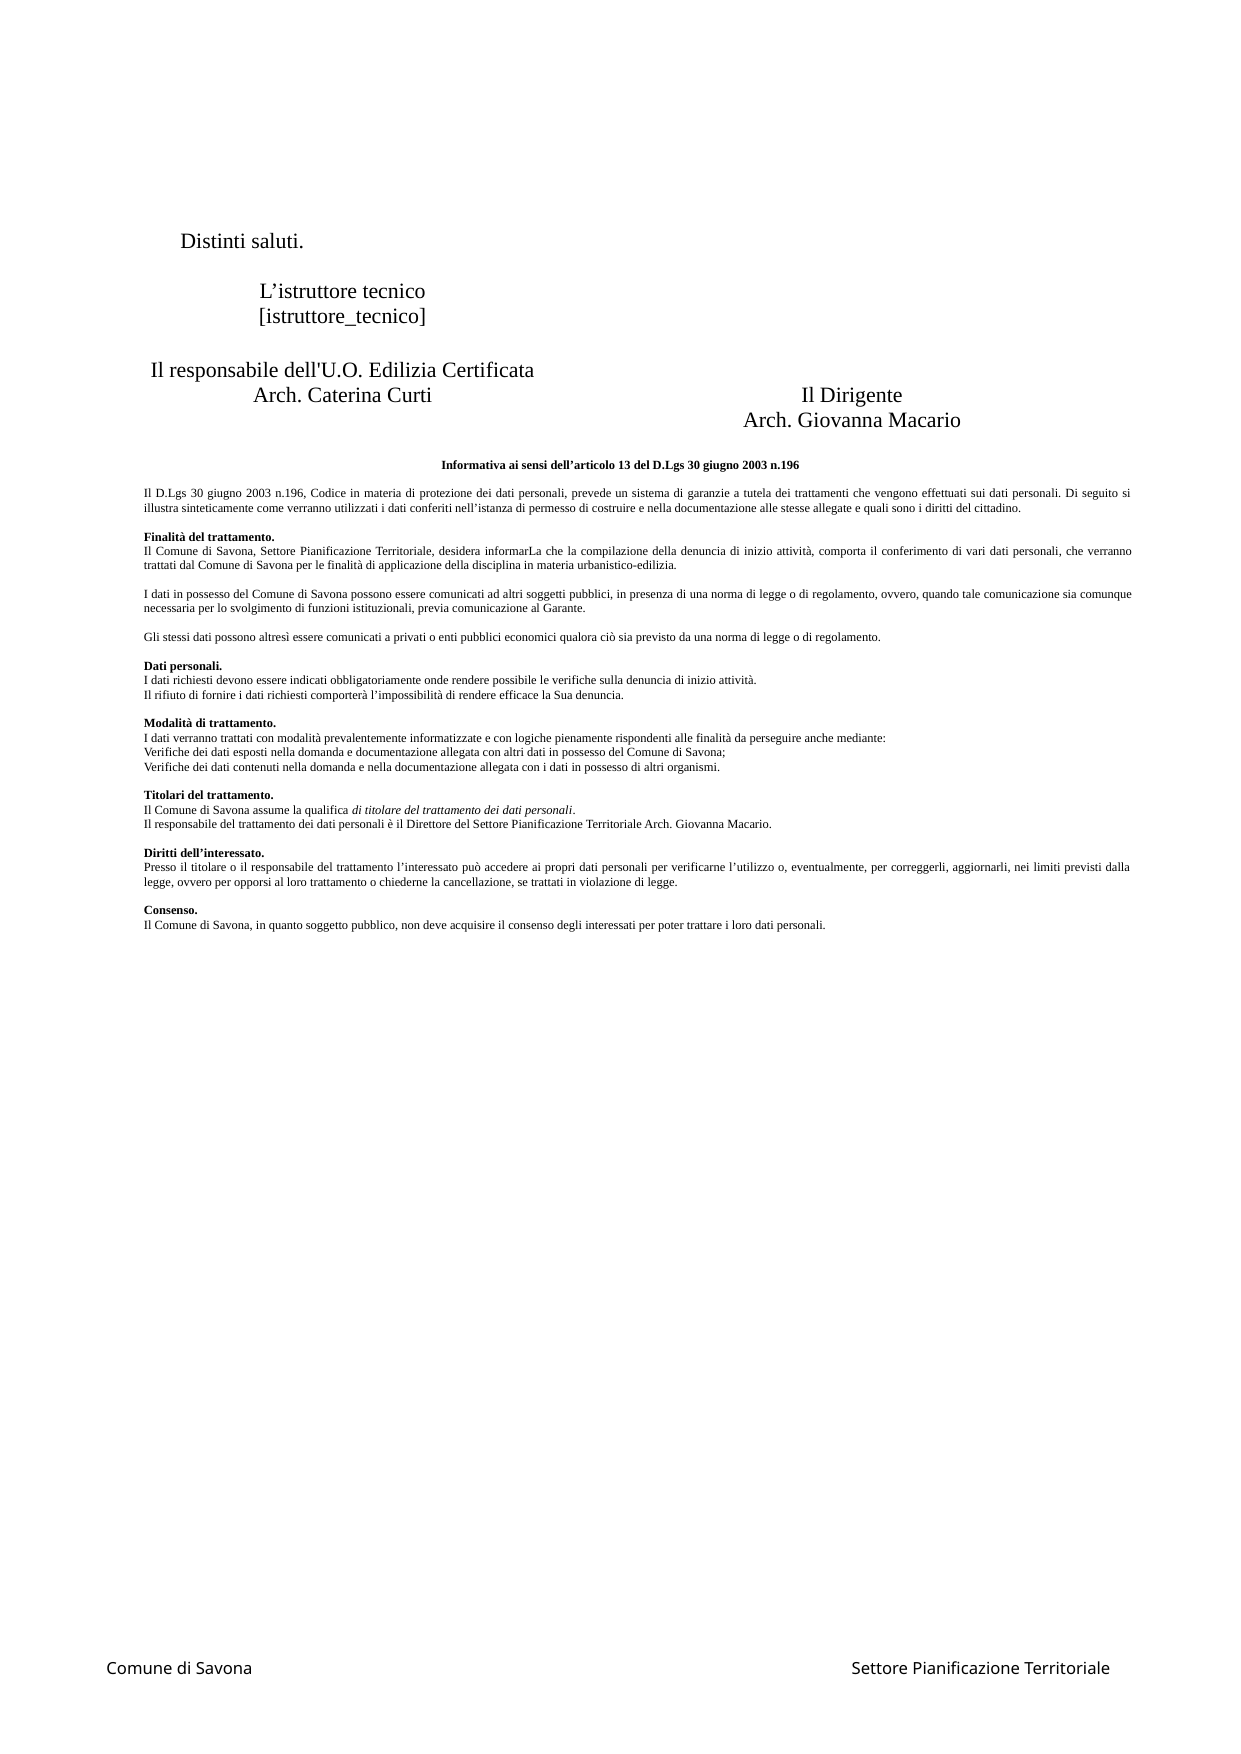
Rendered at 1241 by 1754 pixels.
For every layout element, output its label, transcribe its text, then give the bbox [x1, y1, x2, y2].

text Il rifiuto di fornire i dati richiesti comporterà l’impossibilità di rendere efficace la Sua denuncia. [144, 687, 1134, 702]
subtitle Informativa ai sensi dell’articolo 13 del D.Lgs 30 giugno 2003 n.196 [106, 457, 1134, 472]
text Consenso. [144, 903, 1134, 917]
text I dati verranno trattati con modalità prevalentemente informatizzate e con logiche pienamente rispondenti alle finalità da perseguire anche mediante: [144, 731, 1134, 745]
text Dati personali. [144, 659, 1134, 673]
text Il D.Lgs 30 giugno 2003 n.196, Codice in materia di protezione dei dati personali, prevede un sistema di garanzie a tutela dei trattamenti che vengono effettuati sui dati personali. Di seguito si illustra sinteticamente come verranno utilizzati i dati conferiti nell’istanza di permesso di costruire e nella documentazione alle stesse allegate e quali sono i diritti del cittadino. [144, 486, 1134, 515]
text Il Comune di Savona, in quanto soggetto pubblico, non deve acquisire il consenso degli interessati per poter trattare i loro dati personali. [144, 917, 1134, 932]
text Finalità del trattamento. [106, 529, 1134, 544]
text Verifiche dei dati esposti nella domanda e documentazione allegata con altri dati in possesso del Comune di Savona; [144, 745, 1134, 759]
table_cell Il responsabile dell'U.O. Edilizia Certificata Arch. Caterina Curti [99, 331, 548, 432]
text Modalità di trattamento. [144, 716, 1134, 731]
text Presso il titolare o il responsabile del trattamento l’interessato può accedere ai propri dati personali per verificarne l’utilizzo o, eventualmente, per correggerli, aggiornarli, nei limiti previsti dalla legge, ovvero per opporsi al loro trattamento o chiederne la cancellazione, se trattati in violazione di legge. [144, 860, 1134, 889]
text Il responsabile del trattamento dei dati personali è il Direttore del Settore Pianificazione Territoriale Arch. Giovanna Macario. [144, 817, 1134, 831]
text Gli stessi dati possono altresì essere comunicati a privati o enti pubblici economici qualora ciò sia previsto da una norma di legge o di regolamento. [144, 630, 1134, 644]
text Verifiche dei dati contenuti nella domanda e nella documentazione allegata con i dati in possesso di altri organismi. [144, 759, 1134, 774]
text Il Comune di Savona assume la qualifica di titolare del trattamento dei dati personali. [144, 802, 1134, 817]
text I dati richiesti devono essere indicati obbligatoriamente onde rendere possibile le verifiche sulla denuncia di inizio attività. [144, 673, 1134, 687]
table_header L’istruttore tecnico [istruttore_tecnico] [99, 278, 548, 331]
text I dati in possesso del Comune di Savona possono essere comunicati ad altri soggetti pubblici, in presenza di una norma di legge o di regolamento, ovvero, quando tale comunicazione sia comunque necessaria per lo svolgimento di funzioni istituzionali, previa comunicazione al Garante. [144, 587, 1134, 616]
text Titolari del trattamento. [144, 788, 1134, 802]
table_header [549, 278, 1117, 331]
text Distinti saluti. [106, 228, 1134, 253]
text Il Comune di Savona, Settore Pianificazione Territoriale, desidera informarLa che la compilazione della denuncia di inizio attività, comporta il conferimento di vari dati personali, che verranno trattati dal Comune di Savona per le finalità di applicazione della disciplina in materia urbanistico-edilizia. [144, 544, 1134, 572]
table_cell Il Dirigente Arch. Giovanna Macario [549, 331, 1117, 432]
text Diritti dell’interessato. [144, 846, 1134, 860]
